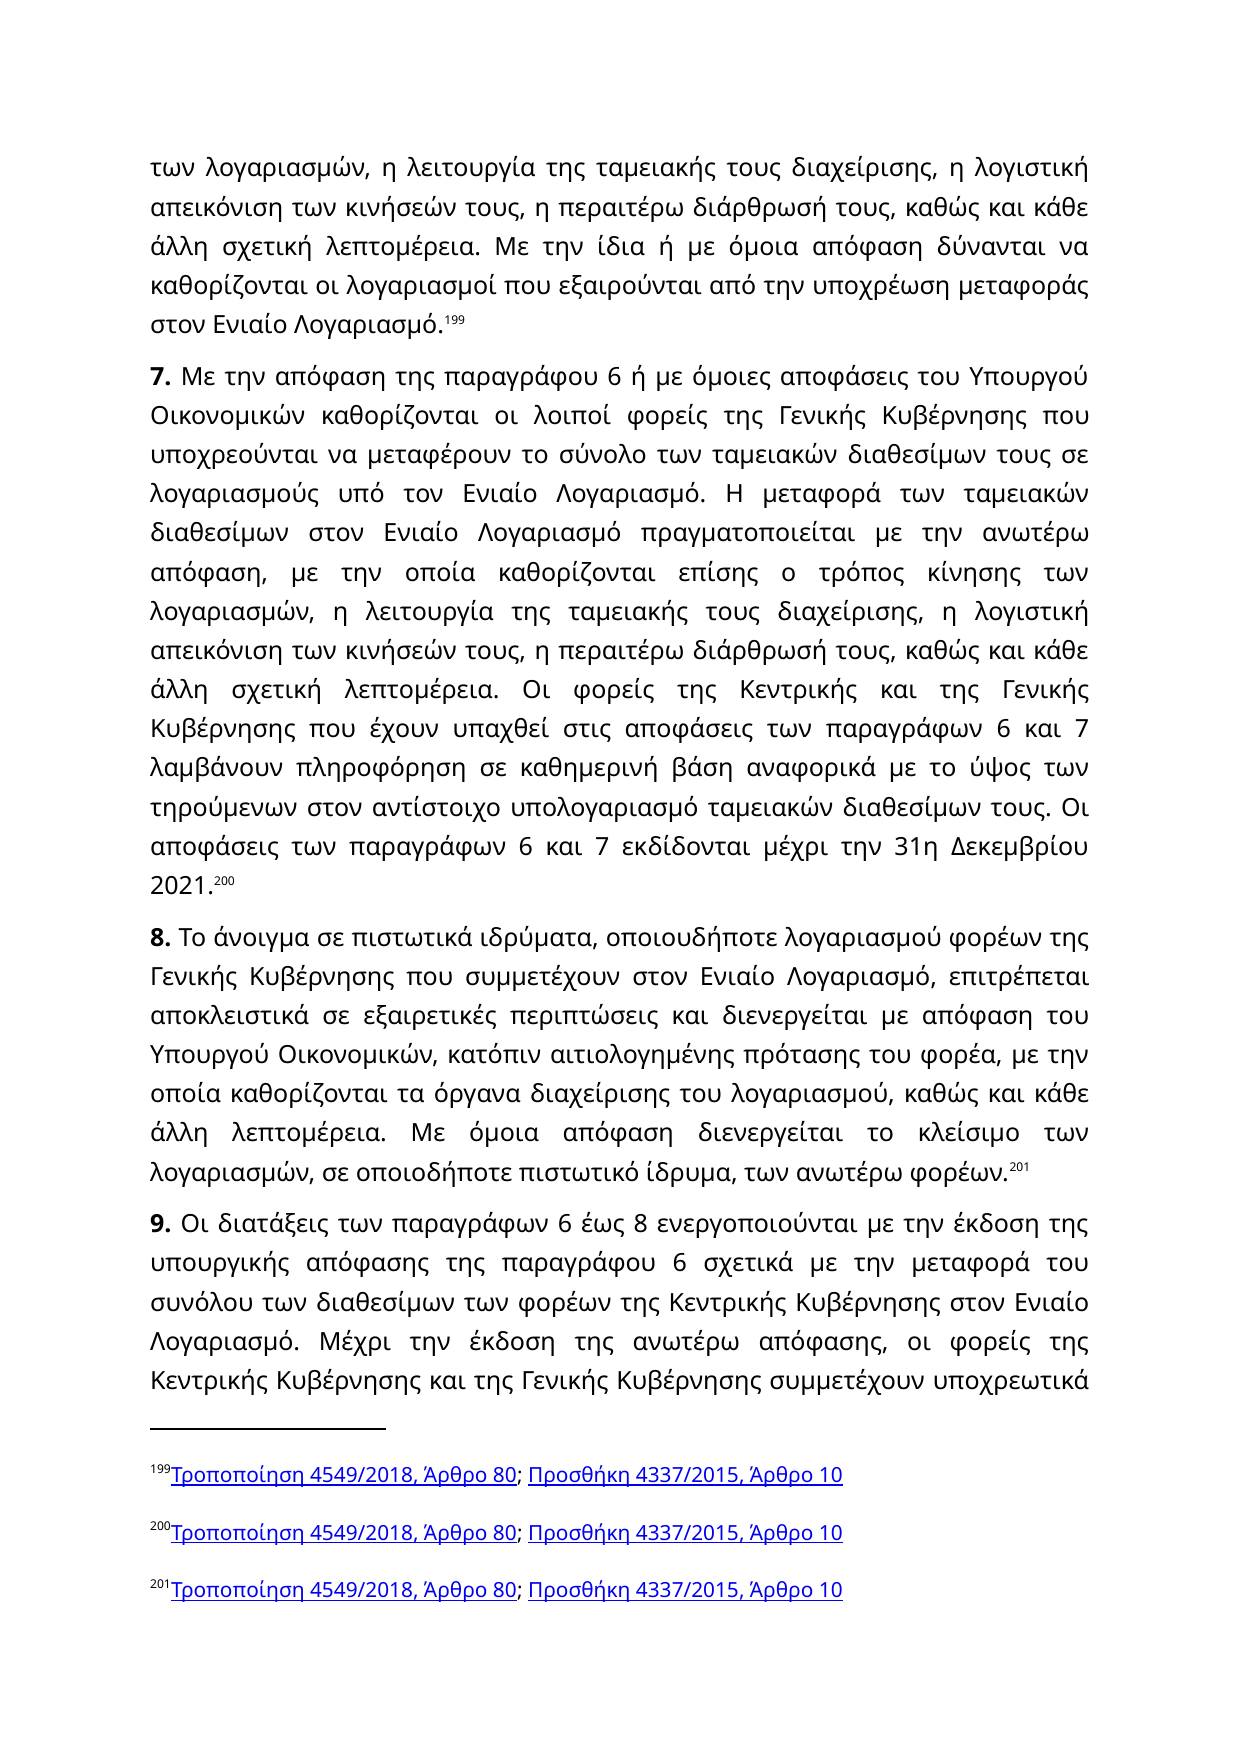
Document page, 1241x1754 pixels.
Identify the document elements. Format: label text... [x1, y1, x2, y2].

text Τροποποίηση 4549/2018, Άρθρο 80; Προσθήκη 4337/2015, Άρθρο 10 [150, 1460, 1090, 1489]
text των λογαριασμών, η λειτουργία της ταμειακής τους διαχείρισης, η λογιστική απεικόνιση των κινήσεών τους, η περαιτέρω διάρθρωσή τους, καθώς και κάθε άλλη σχετική λεπτομέρεια. Με την ίδια ή με όμοια απόφαση δύνανται να καθορίζονται οι λογαριασμοί που εξαιρούνται από την υποχρέωση μεταφοράς στον Ενιαίο Λογαριασμό. [150, 150, 1090, 341]
text Τροποποίηση 4549/2018, Άρθρο 80; Προσθήκη 4337/2015, Άρθρο 10 [150, 1518, 1090, 1546]
text 9. Οι διατάξεις των παραγράφων 6 έως 8 ενεργοποιούνται με την έκδοση της υπουργικής απόφασης της παραγράφου 6 σχετικά με την μεταφορά του συνόλου των διαθεσίμων των φορέων της Κεντρικής Κυβέρνησης στον Ενιαίο Λογαριασμό. Μέχρι την έκδοση της ανωτέρω απόφασης, οι φορείς της Κεντρικής Κυβέρνησης και της Γενικής Κυβέρνησης συμμετέχουν υποχρεωτικά [150, 1206, 1090, 1397]
text 8. Το άνοιγμα σε πιστωτικά ιδρύματα, οποιουδήποτε λογαριασμού φορέων της Γενικής Κυβέρνησης που συμμετέχουν στον Ενιαίο Λογαριασμό, επιτρέπεται αποκλειστικά σε εξαιρετικές περιπτώσεις και διενεργείται με απόφαση του Υπουργού Οικονομικών, κατόπιν αιτιολογημένης πρότασης του φορέα, με την οποία καθορίζονται τα όργανα διαχείρισης του λογαριασμού, καθώς και κάθε άλλη λεπτομέρεια. Με όμοια απόφαση διενεργείται το κλείσιμο των λογαριασμών, σε οποιοδήποτε πιστωτικό ίδρυμα, των ανωτέρω φορέων. [150, 919, 1090, 1188]
text 7. Με την απόφαση της παραγράφου 6 ή με όμοιες αποφάσεις του Υπουργού Οικονομικών καθορίζονται οι λοιποί φορείς της Γενικής Κυβέρνησης που υποχρεούνται να μεταφέρουν το σύνολο των ταμειακών διαθεσίμων τους σε λογαριασμούς υπό τον Ενιαίο Λογαριασμό. Η μεταφορά των ταμειακών διαθεσίμων στον Ενιαίο Λογαριασμό πραγματοποιείται με την ανωτέρω απόφαση, με την οποία καθορίζονται επίσης ο τρόπος κίνησης των λογαριασμών, η λειτουργία της ταμειακής τους διαχείρισης, η λογιστική απεικόνιση των κινήσεών τους, η περαιτέρω διάρθρωσή τους, καθώς και κάθε άλλη σχετική λεπτομέρεια. Οι φορείς της Κεντρικής και της Γενικής Κυβέρνησης που έχουν υπαχθεί στις αποφάσεις των παραγράφων 6 και 7 λαμβάνουν πληροφόρηση σε καθημερινή βάση αναφορικά με το ύψος των τηρούμενων στον αντίστοιχο υπολογαριασμό ταμειακών διαθεσίμων τους. Οι αποφάσεις των παραγράφων 6 και 7 εκδίδονται μέχρι την 31η Δεκεμβρίου 2021. [150, 358, 1090, 902]
text Τροποποίηση 4549/2018, Άρθρο 80; Προσθήκη 4337/2015, Άρθρο 10 [150, 1576, 1090, 1604]
